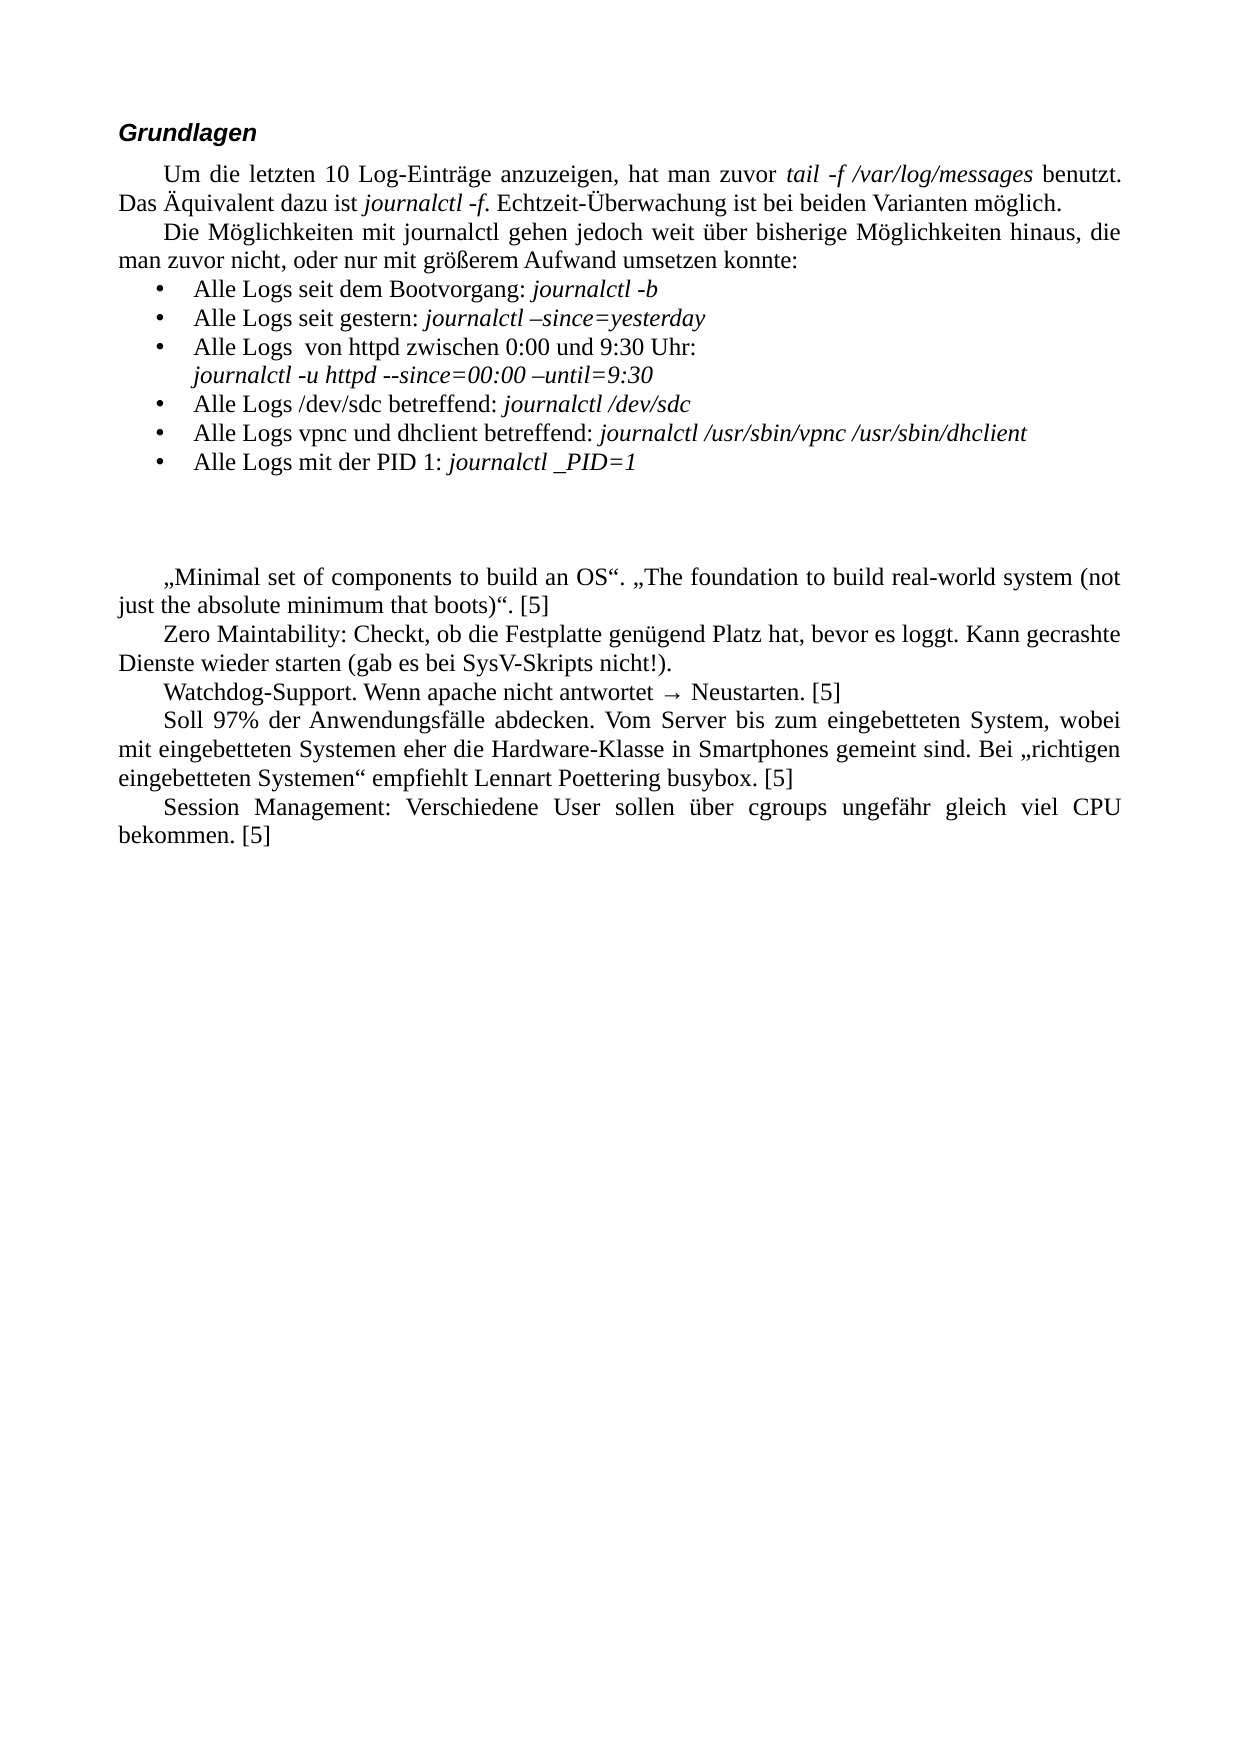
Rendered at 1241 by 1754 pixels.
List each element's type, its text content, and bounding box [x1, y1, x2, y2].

text Um die letzten 10 Log-Einträge anzuzeigen, hat man zuvor tail -f /var/log/messages benutzt. Das Äquivalent dazu ist journalctl -f. Echtzeit-Überwachung ist bei beiden Varianten möglich. [118, 159, 1122, 217]
text Die Möglichkeiten mit journalctl gehen jedoch weit über bisherige Möglichkeiten hinaus, die man zuvor nicht, oder nur mit größerem Aufwand umsetzen konnte: [118, 217, 1122, 274]
text Soll 97% der Anwendungsfälle abdecken. Vom Server bis zum eingebetteten System, wobei mit eingebetteten Systemen eher die Hardware-Klasse in Smartphones gemeint sind. Bei „richtigen eingebetteten Systemen“ empfiehlt Lennart Poettering busybox. [5] [118, 705, 1122, 792]
list Alle Logs seit dem Bootvorgang: journalctl -b [156, 274, 1122, 303]
list Alle Logs seit gestern: journalctl –since=yesterday [156, 303, 1122, 332]
text Zero Maintability: Checkt, ob die Festplatte genügend Platz hat, bevor es loggt. Kann gecrashte Dienste wieder starten (gab es bei SysV-Skripts nicht!). [118, 619, 1122, 677]
list Alle Logs /dev/sdc betreffend: journalctl /dev/sdc [156, 389, 1122, 418]
list Alle Logs mit der PID 1: journalctl _PID=1 [156, 447, 1122, 475]
text Watchdog-Support. Wenn apache nicht antwortet → Neustarten. [5] [118, 677, 1122, 705]
text Session Management: Verschiedene User sollen über cgroups ungefähr gleich viel CPU bekommen. [5] [118, 792, 1122, 849]
list Alle Logs von httpd zwischen 0:00 und 9:30 Uhr: journalctl -u httpd --since=00:00 –until=9:30 [156, 332, 1122, 389]
text „Minimal set of components to build an OS“. „The foundation to build real-world system (not just the absolute minimum that boots)“. [5] [118, 562, 1122, 619]
list Alle Logs vpnc und dhclient betreffend: journalctl /usr/sbin/vpnc /usr/sbin/dhclient [156, 418, 1122, 447]
subtitle Grundlagen [118, 118, 1122, 147]
